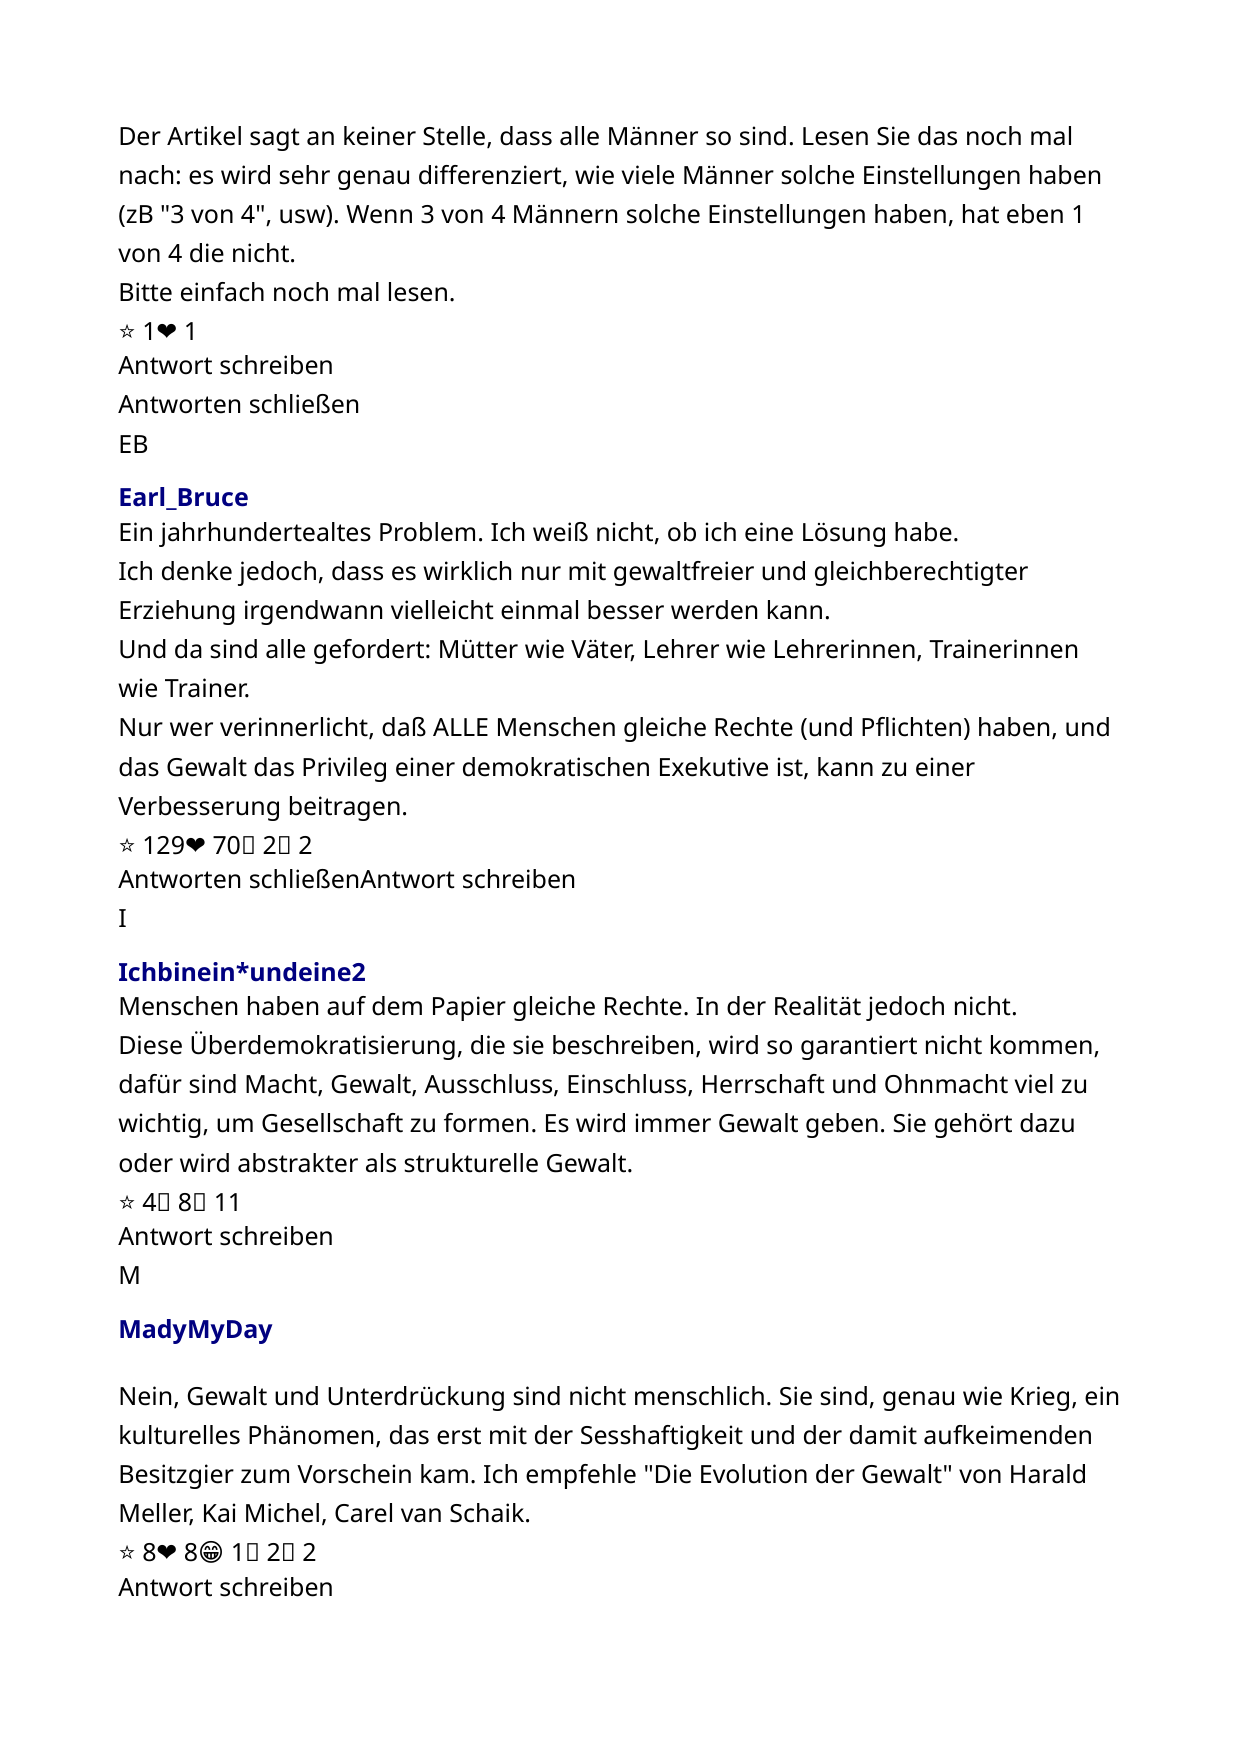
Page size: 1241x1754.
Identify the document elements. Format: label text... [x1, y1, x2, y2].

subtitle Ichbinein*undeine2 [118, 954, 1122, 988]
text Der Artikel sagt an keiner Stelle, dass alle Männer so sind. Lesen Sie das noch mal nach: es wird sehr genau differenziert, wie viele Männer solche Einstellungen haben (zB "3 von 4", usw). Wenn 3 von 4 Männern solche Einstellungen haben, hat eben 1 von 4 die nicht. [118, 118, 1122, 270]
text ⭐️ 129❤️ 70🙁 2🤨 2 [118, 827, 1122, 862]
subtitle Earl_Bruce [118, 480, 1122, 514]
text Nur wer verinnerlicht, daß ALLE Menschen gleiche Rechte (und Pflichten) haben, und das Gewalt das Privileg einer demokratischen Exekutive ist, kann zu einer Verbesserung beitragen. [118, 710, 1122, 822]
text M [118, 1258, 1122, 1292]
text EB [118, 426, 1122, 460]
text Und da sind alle gefordert: Mütter wie Väter, Lehrer wie Lehrerinnen, Trainerinnen wie Trainer. [118, 632, 1122, 705]
subtitle MadyMyDay [118, 1311, 1122, 1345]
text Ich denke jedoch, dass es wirklich nur mit gewaltfreier und gleichberechtigter Erziehung irgendwann vielleicht einmal besser werden kann. [118, 553, 1122, 627]
text Antworten schließenAntwort schreiben [118, 862, 1122, 896]
text Antwort schreiben [118, 1569, 1122, 1603]
text Diese Überdemokratisierung, die sie beschreiben, wird so garantiert nicht kommen, dafür sind Macht, Gewalt, Ausschluss, Einschluss, Herrschaft und Ohnmacht viel zu wichtig, um Gesellschaft zu formen. Es wird immer Gewalt geben. Sie gehört dazu oder wird abstrakter als strukturelle Gewalt. [118, 1028, 1122, 1179]
text Menschen haben auf dem Papier gleiche Rechte. In der Realität jedoch nicht. [118, 988, 1122, 1023]
text Antwort schreiben [118, 348, 1122, 382]
text ⭐️ 4🙁 8🤨 11 [118, 1184, 1122, 1218]
text I [118, 901, 1122, 935]
text ⭐️ 1❤️ 1 [118, 314, 1122, 348]
text Antworten schließen [118, 387, 1122, 421]
text Nein, Gewalt und Unterdrückung sind nicht menschlich. Sie sind, genau wie Krieg, ein kulturelles Phänomen, das erst mit der Sesshaftigkeit und der damit aufkeimenden Besitzgier zum Vorschein kam. Ich empfehle "Die Evolution der Gewalt" von Harald Meller, Kai Michel, Carel van Schaik. [118, 1378, 1122, 1530]
text Bitte einfach noch mal lesen. [118, 275, 1122, 309]
text Ein jahrhundertealtes Problem. Ich weiß nicht, ob ich eine Lösung habe. [118, 514, 1122, 548]
text Antwort schreiben [118, 1218, 1122, 1252]
text ⭐️ 8❤️ 8😁 1🙁 2🤨 2 [118, 1535, 1122, 1569]
